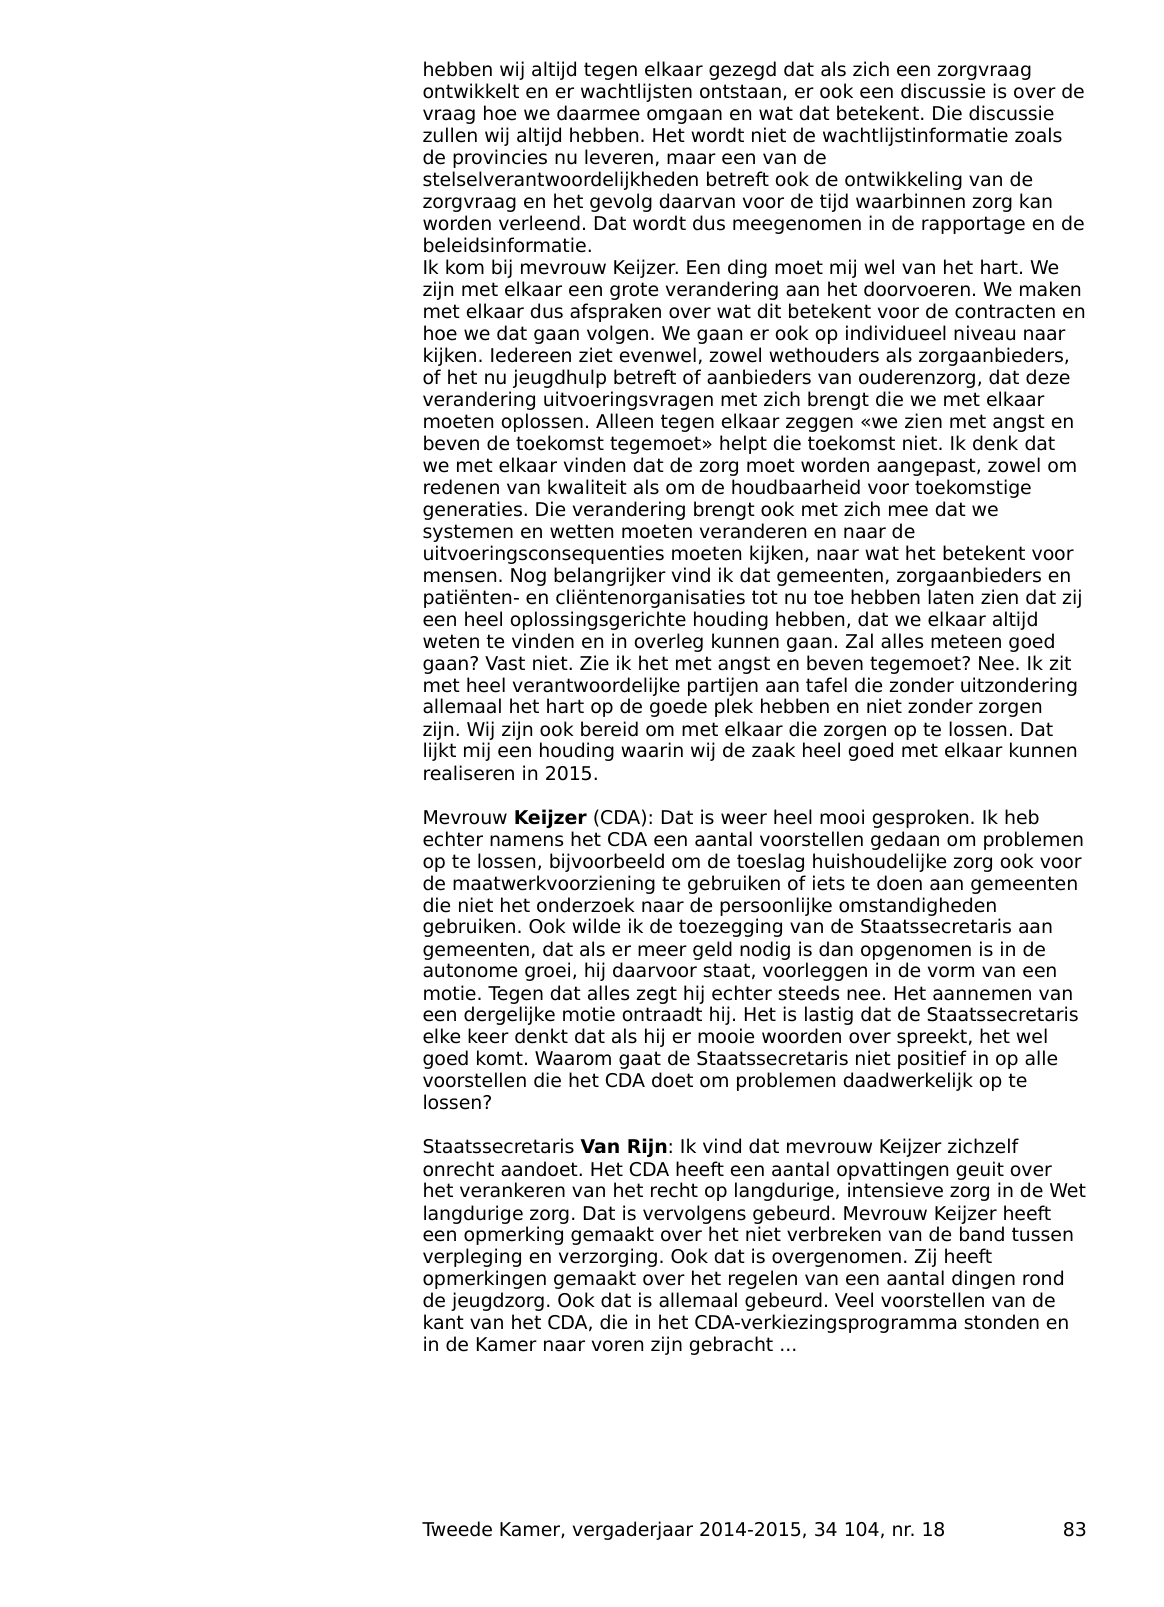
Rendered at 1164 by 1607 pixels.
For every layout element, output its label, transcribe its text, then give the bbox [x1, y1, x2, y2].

text Mevrouw Keijzer (CDA): Dat is weer heel mooi gesproken. Ik heb echter namens het CDA een aantal voorstellen gedaan om problemen op te lossen, bijvoorbeeld om de toeslag huishoudelijke zorg ook voor de maatwerkvoorziening te gebruiken of iets te doen aan gemeenten die niet het onderzoek naar de persoonlijke omstandigheden gebruiken. Ook wilde ik de toezegging van de Staatssecretaris aan gemeenten, dat als er meer geld nodig is dan opgenomen is in de autonome groei, hij daarvoor staat, voorleggen in de vorm van een motie. Tegen dat alles zegt hij echter steeds nee. Het aannemen van een dergelijke motie ontraadt hij. Het is lastig dat de Staatssecretaris elke keer denkt dat als hij er mooie woorden over spreekt, het wel goed komt. Waarom gaat de Staatssecretaris niet positief in op alle voorstellen die het CDA doet om problemen daadwerkelijk op te lossen? [422, 807, 1087, 1114]
text hebben wij altijd tegen elkaar gezegd dat als zich een zorgvraag ontwikkelt en er wachtlijsten ontstaan, er ook een discussie is over de vraag hoe we daarmee omgaan en wat dat betekent. Die discussie zullen wij altijd hebben. Het wordt niet de wachtlijstinformatie zoals de provincies nu leveren, maar een van de stelselverantwoordelijkheden betreft ook de ontwikkeling van de zorgvraag en het gevolg daarvan voor de tijd waarbinnen zorg kan worden verleend. Dat wordt dus meegenomen in de rapportage en de beleidsinformatie. [422, 59, 1087, 257]
text Ik kom bij mevrouw Keijzer. Een ding moet mij wel van het hart. We zijn met elkaar een grote verandering aan het doorvoeren. We maken met elkaar dus afspraken over wat dit betekent voor de contracten en hoe we dat gaan volgen. We gaan er ook op individueel niveau naar kijken. Iedereen ziet evenwel, zowel wethouders als zorgaanbieders, of het nu jeugdhulp betreft of aanbieders van ouderenzorg, dat deze verandering uitvoeringsvragen met zich brengt die we met elkaar moeten oplossen. Alleen tegen elkaar zeggen «we zien met angst en beven de toekomst tegemoet» helpt die toekomst niet. Ik denk dat we met elkaar vinden dat de zorg moet worden aangepast, zowel om redenen van kwaliteit als om de houdbaarheid voor toekomstige generaties. Die verandering brengt ook met zich mee dat we systemen en wetten moeten veranderen en naar de uitvoeringsconsequenties moeten kijken, naar wat het betekent voor mensen. Nog belangrijker vind ik dat gemeenten, zorgaanbieders en patiënten- en cliëntenorganisaties tot nu toe hebben laten zien dat zij een heel oplossingsgerichte houding hebben, dat we elkaar altijd weten te vinden en in overleg kunnen gaan. Zal alles meteen goed gaan? Vast niet. Zie ik het met angst en beven tegemoet? Nee. Ik zit met heel verantwoordelijke partijen aan tafel die zonder uitzondering allemaal het hart op de goede plek hebben en niet zonder zorgen zijn. Wij zijn ook bereid om met elkaar die zorgen op te lossen. Dat lijkt mij een houding waarin wij de zaak heel goed met elkaar kunnen realiseren in 2015. [422, 257, 1087, 784]
text Staatssecretaris Van Rijn: Ik vind dat mevrouw Keijzer zichzelf onrecht aandoet. Het CDA heeft een aantal opvattingen geuit over het verankeren van het recht op langdurige, intensieve zorg in de Wet langdurige zorg. Dat is vervolgens gebeurd. Mevrouw Keijzer heeft een opmerking gemaakt over het niet verbreken van de band tussen verpleging en verzorging. Ook dat is overgenomen. Zij heeft opmerkingen gemaakt over het regelen van een aantal dingen rond de jeugdzorg. Ook dat is allemaal gebeurd. Veel voorstellen van de kant van het CDA, die in het CDA-verkiezingsprogramma stonden en in de Kamer naar voren zijn gebracht ... [422, 1136, 1087, 1356]
